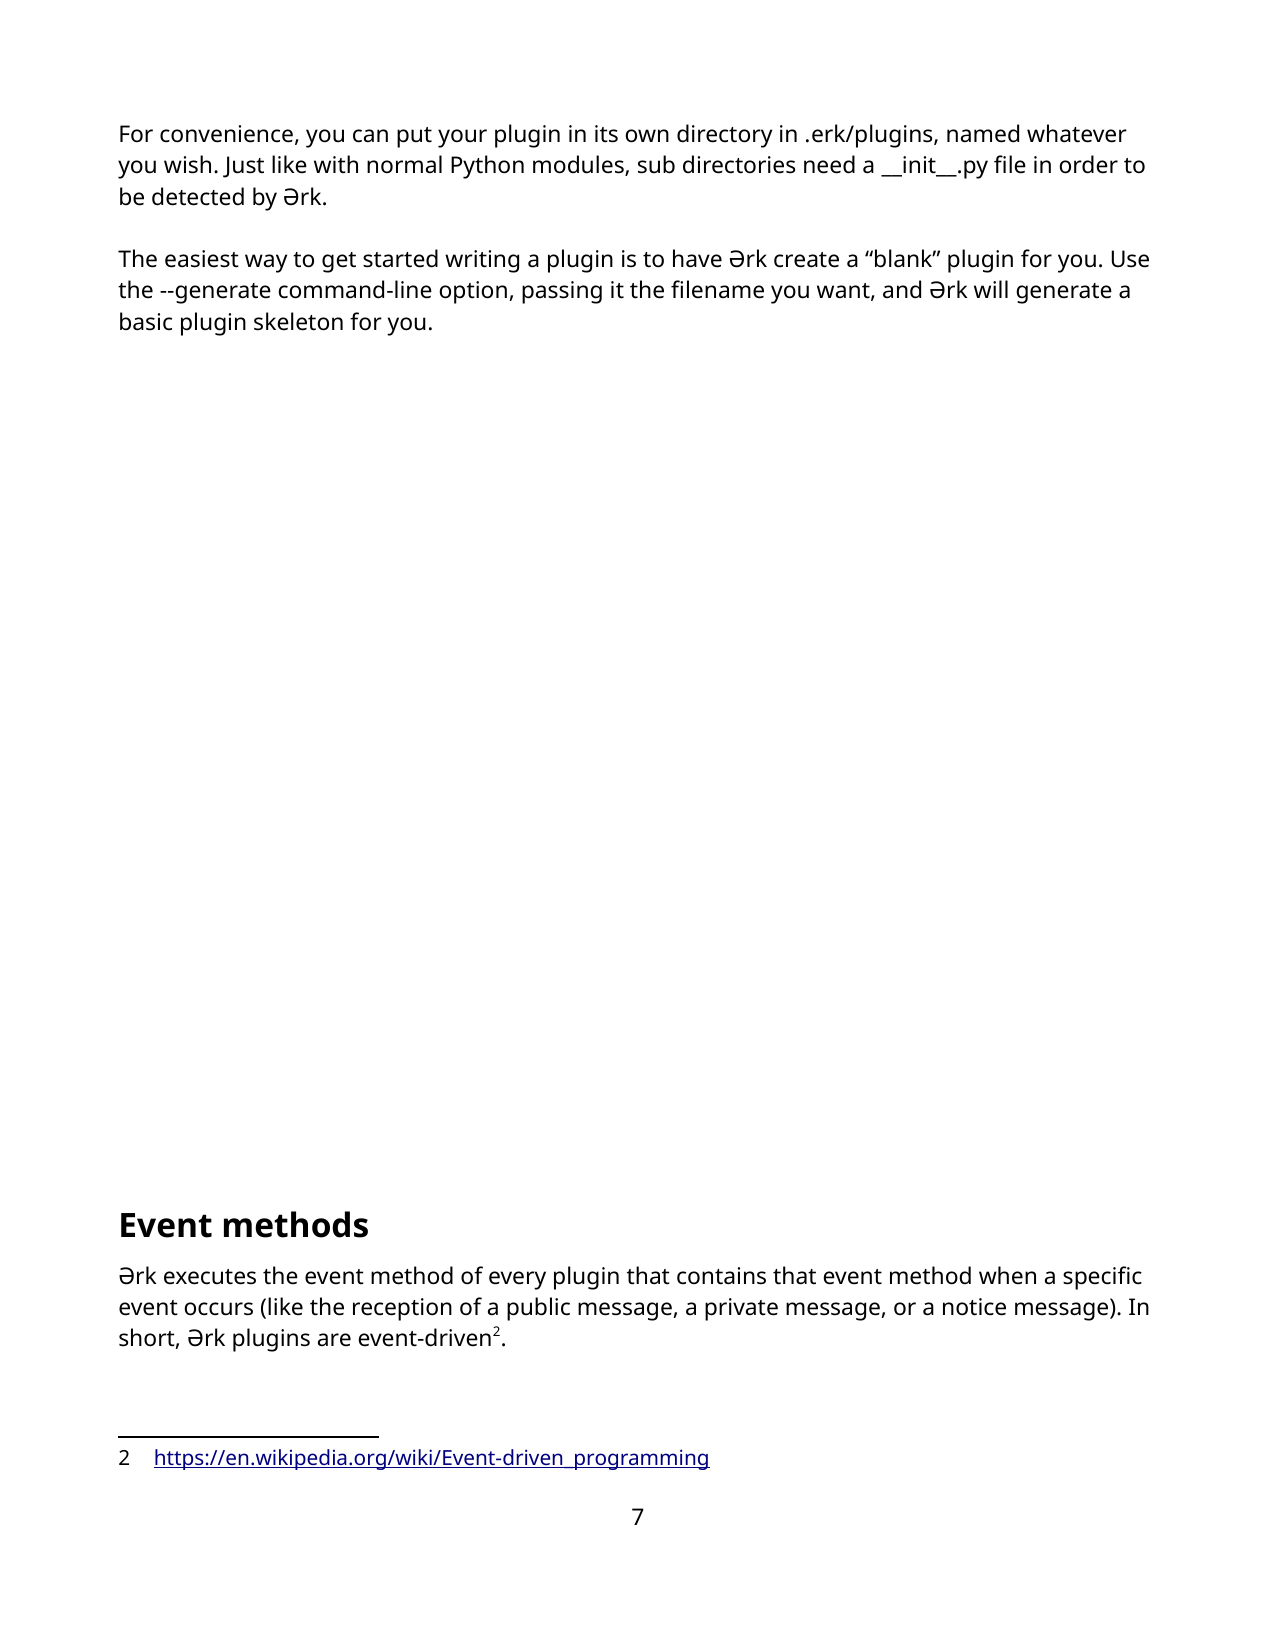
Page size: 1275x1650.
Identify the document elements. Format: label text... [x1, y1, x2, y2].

subtitle Event methods [118, 1201, 1157, 1247]
text The easiest way to get started writing a plugin is to have Ərk create a “blank” plugin for you. Use the --generate command-line option, passing it the filename you want, and Ərk will generate a basic plugin skeleton for you. [118, 243, 1157, 337]
text https://en.wikipedia.org/wiki/Event-driven_programming [118, 1443, 1157, 1471]
text Ərk executes the event method of every plugin that contains that event method when a specific event occurs (like the reception of a public message, a private message, or a notice message). In short, Ərk plugins are event-driven. [118, 1260, 1157, 1353]
text For convenience, you can put your plugin in its own directory in .erk/plugins, named whatever you wish. Just like with normal Python modules, sub directories need a __init__.py file in order to be detected by Ərk. [118, 118, 1157, 212]
